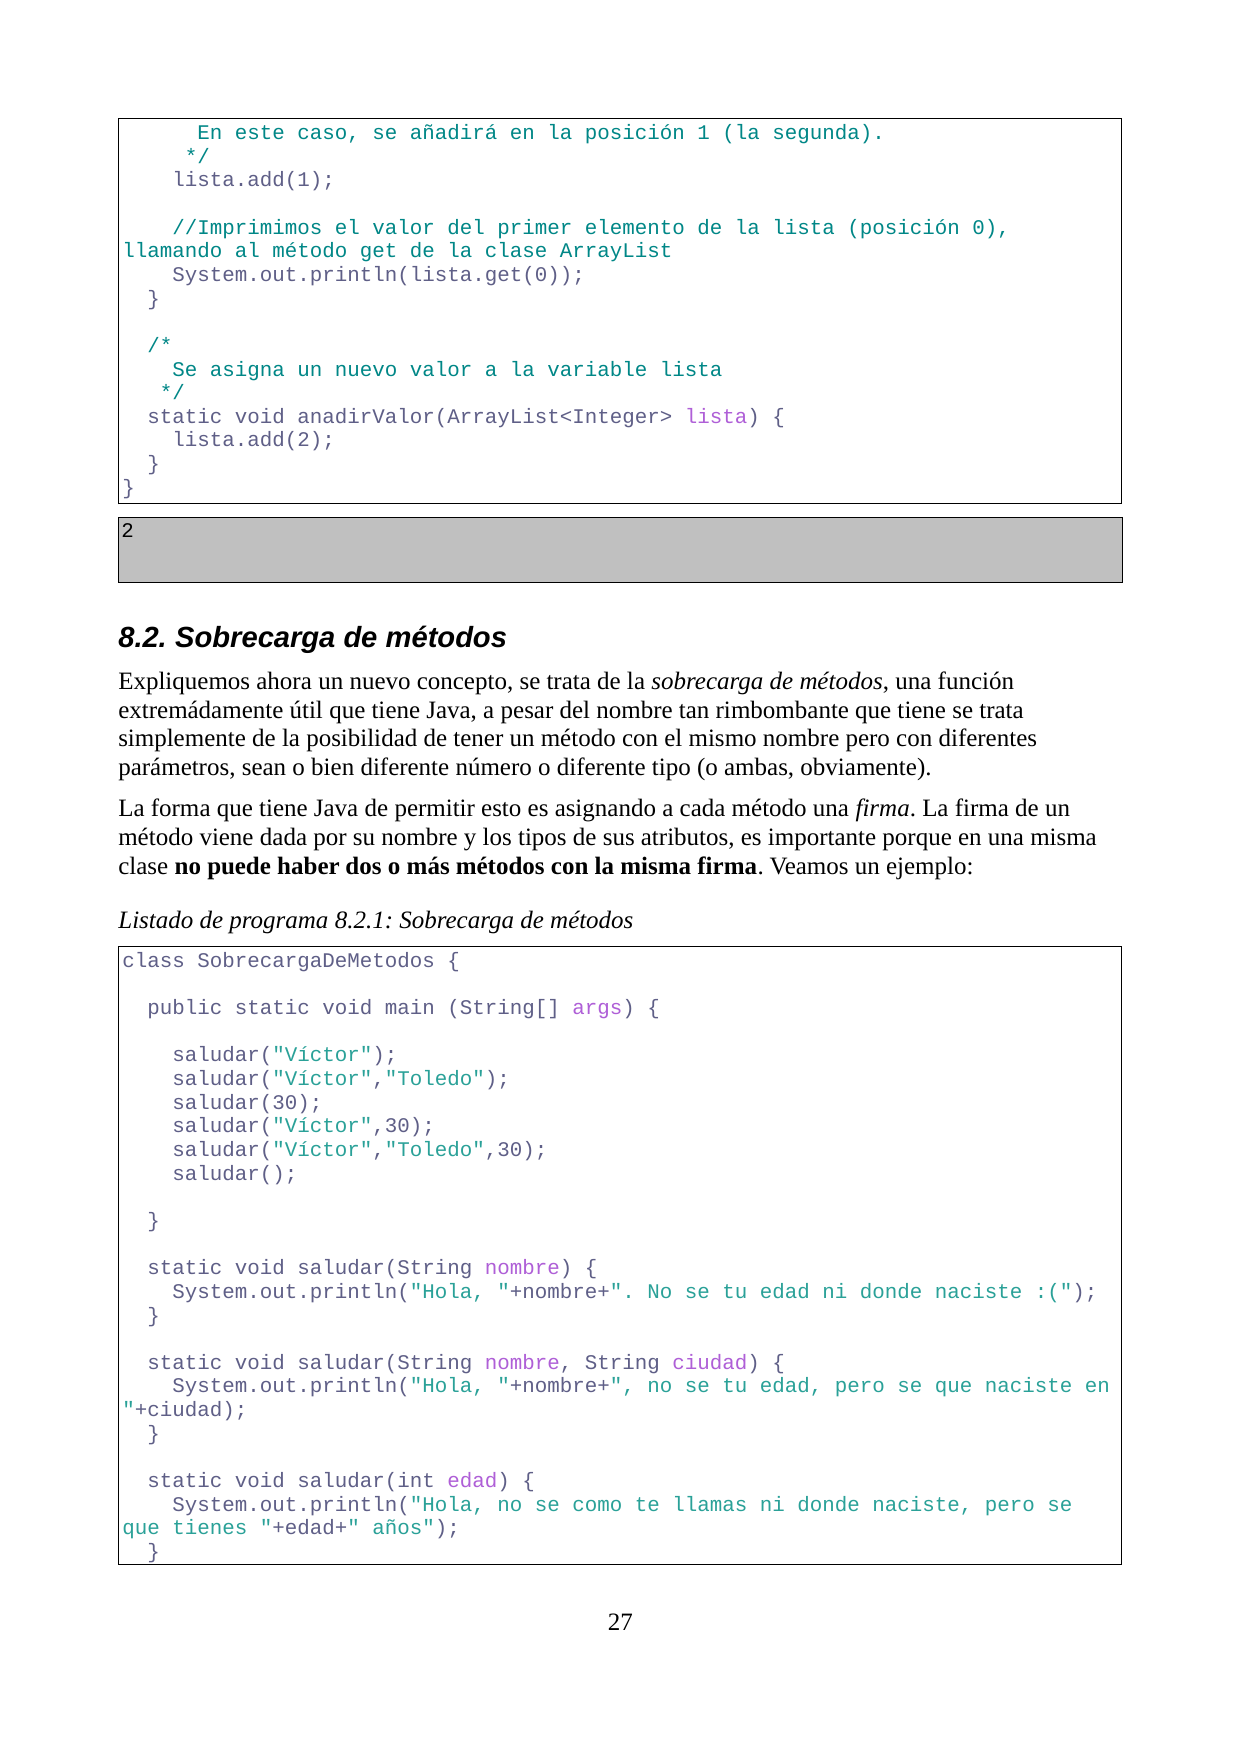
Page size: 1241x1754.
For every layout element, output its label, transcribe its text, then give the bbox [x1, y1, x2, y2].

text } [119, 473, 1121, 503]
text //Imprimimos el valor del primer elemento de la lista (posición 0), llamando al método get de la clase ArrayList [119, 213, 1121, 260]
text */ [119, 142, 1121, 165]
text */ [119, 378, 1121, 402]
text System.out.println("Hola, "+nombre+", no se tu edad, pero se que naciste en "+ciudad); [119, 1372, 1121, 1419]
text class SobrecargaDeMetodos { [119, 947, 1121, 969]
text System.out.println(lista.get(0)); [119, 260, 1121, 284]
text lista.add(1); [119, 165, 1121, 189]
text } [119, 284, 1121, 307]
list Listado de programa 8.2.1: Sobrecarga de métodos [118, 905, 1122, 933]
text La forma que tiene Java de permitir esto es asignando a cada método una firma. La firma de un método viene dada por su nombre y los tipos de sus atributos, es importante porque en una misma clase no puede haber dos o más métodos con la misma firma. Veamos un ejemplo: [118, 793, 1122, 880]
text static void saludar(String nombre, String ciudad) { [119, 1348, 1121, 1372]
text saludar(); [119, 1159, 1121, 1182]
text lista.add(2); [119, 426, 1121, 449]
text Expliquemos ahora un nuevo concepto, se trata de la sobrecarga de métodos, una función extremádamente útil que tiene Java, a pesar del nombre tan rimbombante que tiene se trata simplemente de la posibilidad de tener un método con el mismo nombre pero con diferentes parámetros, sean o bien diferente número o diferente tipo (o ambas, obviamente). [118, 666, 1122, 781]
text } [119, 1301, 1121, 1324]
text /* [119, 331, 1121, 354]
text static void saludar(int edad) { [119, 1466, 1121, 1490]
text System.out.println("Hola, no se como te llamas ni donde naciste, pero se que tienes "+edad+" años"); [119, 1490, 1121, 1537]
text saludar("Víctor","Toledo"); [119, 1064, 1121, 1088]
text 2 [119, 518, 1122, 543]
text saludar(30); [119, 1088, 1121, 1111]
text saludar("Víctor","Toledo",30); [119, 1135, 1121, 1159]
text } [119, 449, 1121, 473]
text saludar("Víctor",30); [119, 1111, 1121, 1135]
text static void saludar(String nombre) { [119, 1253, 1121, 1277]
text static void anadirValor(ArrayList<Integer> lista) { [119, 402, 1121, 426]
text } [119, 1537, 1121, 1564]
text } [119, 1419, 1121, 1442]
text public static void main (String[] args) { [119, 993, 1121, 1017]
subtitle Sobrecarga de métodos [118, 620, 1122, 653]
text saludar("Víctor"); [119, 1041, 1121, 1064]
text Se asigna un nuevo valor a la variable lista [119, 354, 1121, 378]
text } [119, 1206, 1121, 1230]
text En este caso, se añadirá en la posición 1 (la segunda). [119, 119, 1121, 142]
text System.out.println("Hola, "+nombre+". No se tu edad ni donde naciste :("); [119, 1277, 1121, 1301]
